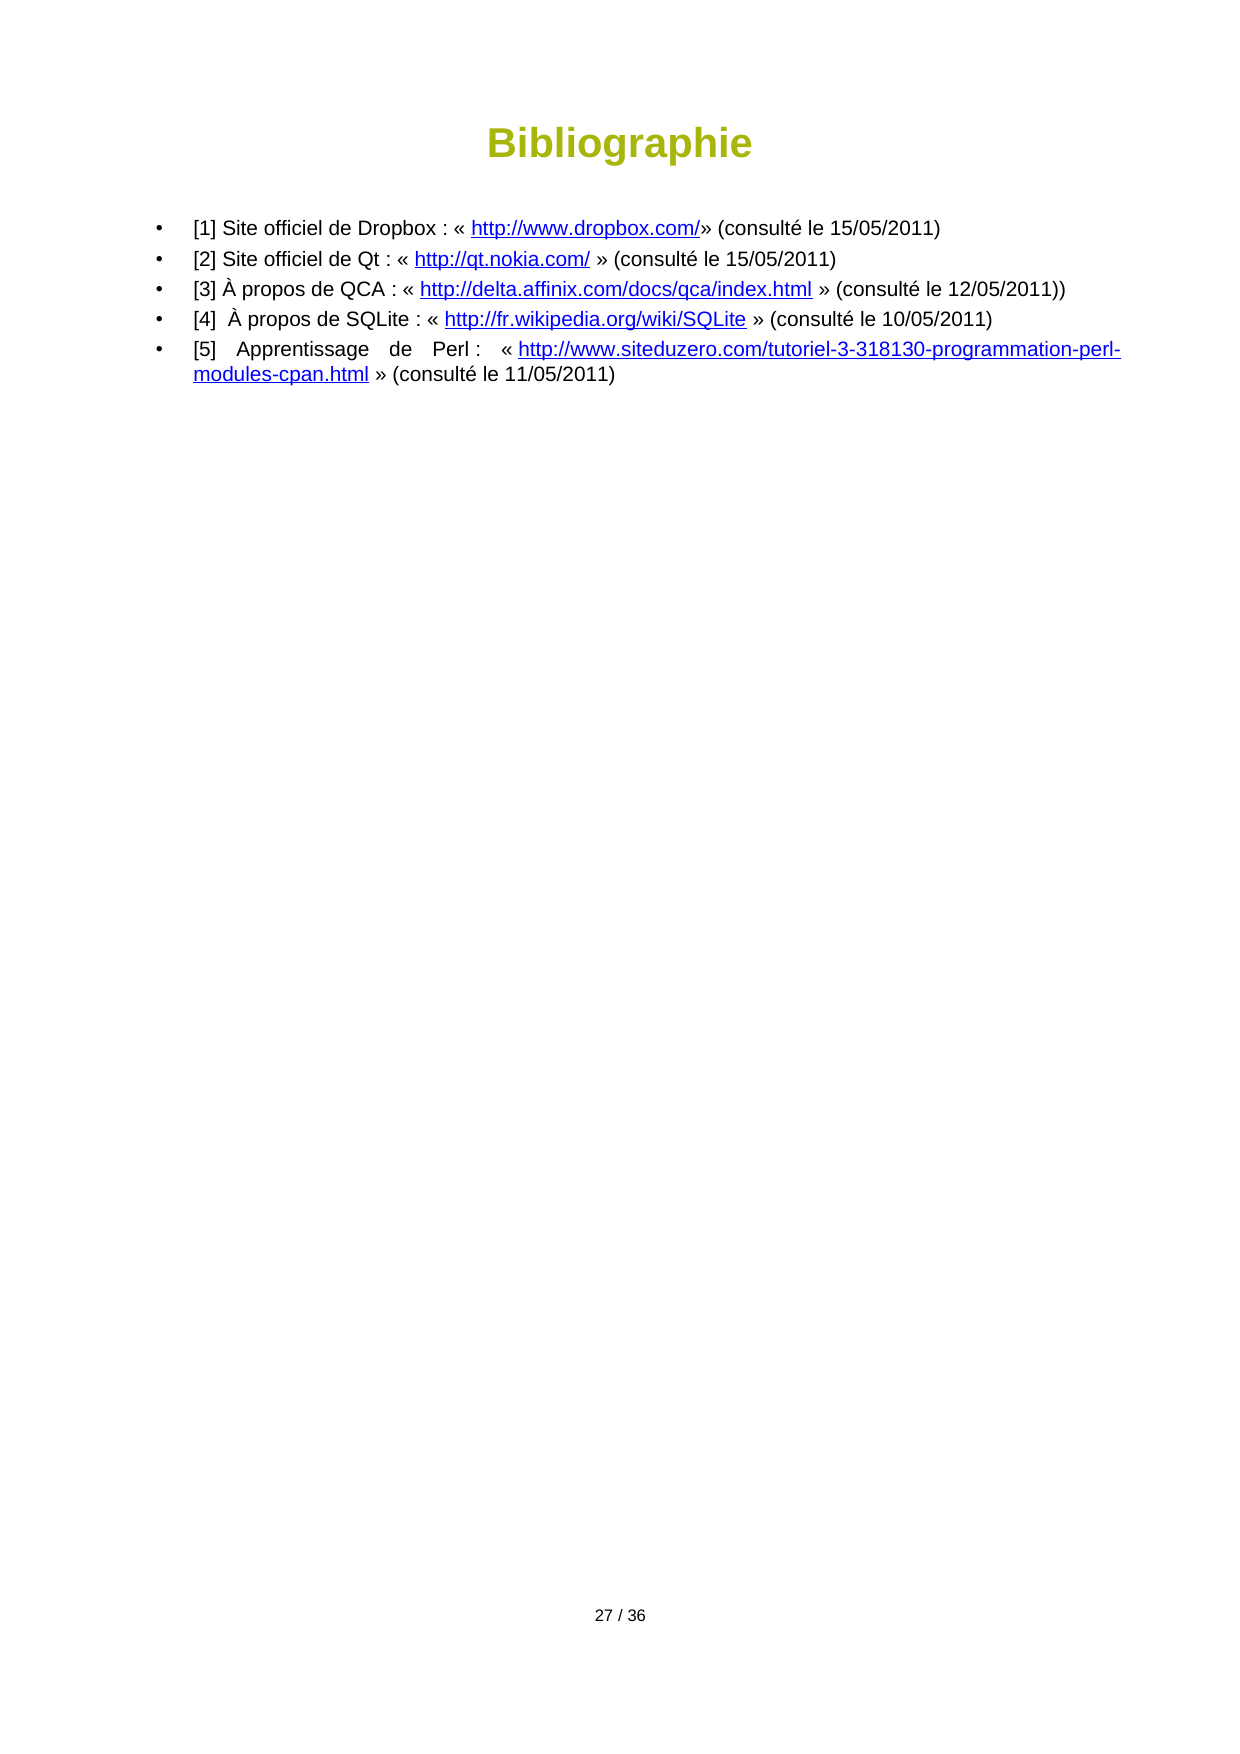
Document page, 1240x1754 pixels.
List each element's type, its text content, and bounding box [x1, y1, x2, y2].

list [1] Site officiel de Dropbox : « http://www.dropbox.com/» (consulté le 15/05/2011) [156, 216, 1121, 240]
list [3] À propos de QCA : « http://delta.affinix.com/docs/qca/index.html » (consulté le 12/05/2011)) [156, 277, 1121, 301]
list [5] Apprentissage de Perl : « http://www.siteduzero.com/tutoriel-3-318130-programmation-perl-modules-cpan.html » (consulté le 11/05/2011) [156, 337, 1121, 385]
list [4] À propos de SQLite : « http://fr.wikipedia.org/wiki/SQLite » (consulté le 10/05/2011) [156, 307, 1121, 331]
subtitle Bibliographie [118, 118, 1121, 166]
list [2] Site officiel de Qt : « http://qt.nokia.com/ » (consulté le 15/05/2011) [156, 246, 1121, 270]
